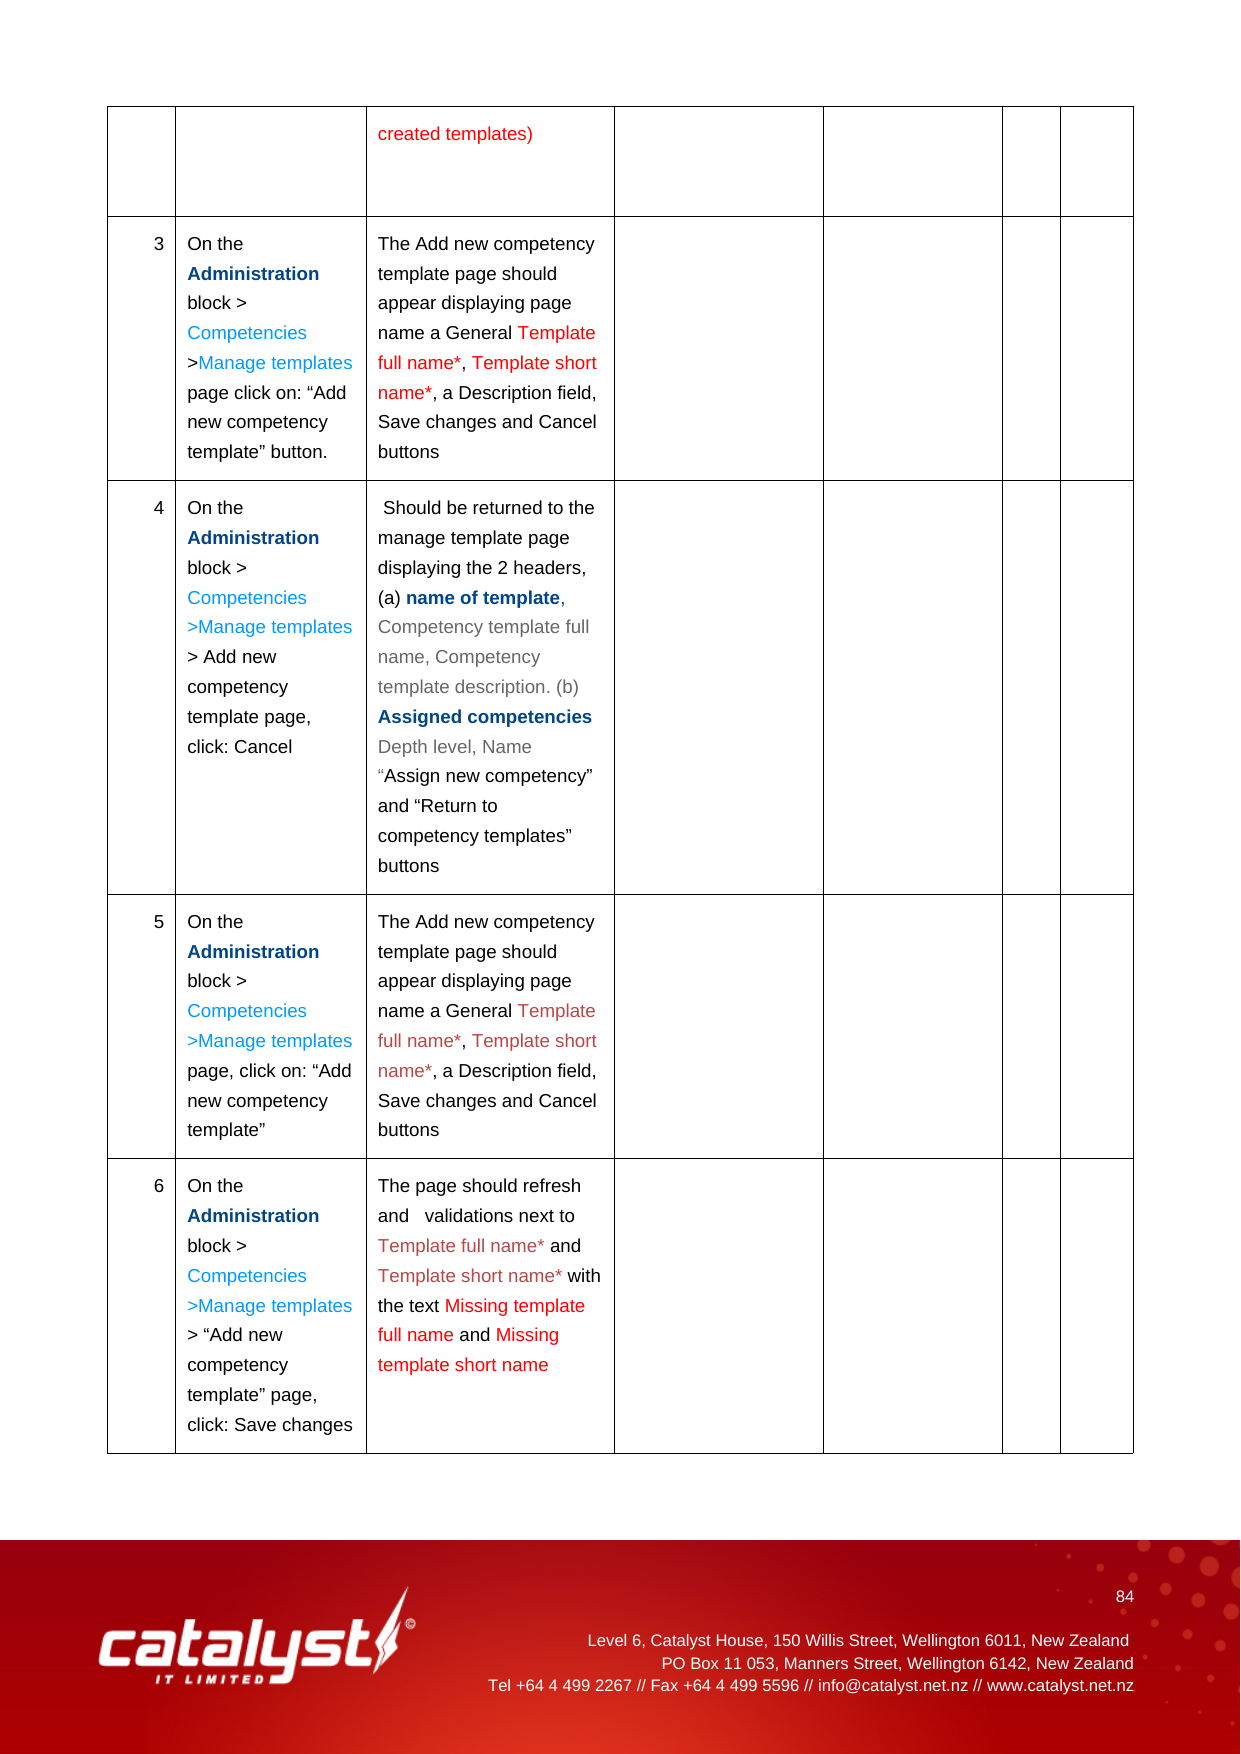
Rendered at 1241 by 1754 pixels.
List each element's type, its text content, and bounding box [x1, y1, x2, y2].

table_cell On the Administration block > Competencies >Manage templates > Add new competency template page, click: Cancel [176, 481, 366, 894]
table_cell [1003, 481, 1060, 894]
table_cell [615, 481, 823, 894]
table_cell created templates) [367, 107, 614, 216]
table_cell [1061, 217, 1133, 480]
table_cell The Add new competency template page should appear displaying page name a General Template full name*, Template short name*, a Description field, Save changes and Cancel buttons [367, 217, 614, 480]
table_cell The Add new competency template page should appear displaying page name a General Template full name*, Template short name*, a Description field, Save changes and Cancel buttons [367, 895, 614, 1158]
table_cell [824, 107, 1002, 216]
table_cell [108, 107, 175, 216]
table_cell [1061, 107, 1133, 216]
table_cell [1003, 107, 1060, 216]
table_cell 4 [108, 481, 175, 894]
table_cell [824, 217, 1002, 480]
table_cell [1003, 1159, 1060, 1453]
table_cell On the Administration block > Competencies >Manage templates > “Add new competency template” page, click: Save changes [176, 1159, 366, 1453]
table_cell [1061, 1159, 1133, 1453]
table_cell [1061, 895, 1133, 1158]
table_cell 3 [108, 217, 175, 480]
table_cell [615, 1159, 823, 1453]
table_cell Should be returned to the manage template page displaying the 2 headers, (a) name of template, Competency template full name, Competency template description. (b) Assigned competencies Depth level, Name “Assign new competency” and “Return to competency templates” buttons [367, 481, 614, 894]
table_cell [176, 107, 366, 216]
table_cell [824, 895, 1002, 1158]
table_cell [1061, 481, 1133, 894]
table_cell [615, 895, 823, 1158]
table_cell On the Administration block > Competencies >Manage templates page, click on: “Add new competency template” [176, 895, 366, 1158]
table_cell [1003, 895, 1060, 1158]
table_cell [824, 481, 1002, 894]
table_cell [615, 107, 823, 216]
table_cell The page should refresh and validations next to Template full name* and Template short name* with the text Missing template full name and Missing template short name [367, 1159, 614, 1453]
table_cell On the Administration block > Competencies >Manage templates page click on: “Add new competency template” button. [176, 217, 366, 480]
table_cell [824, 1159, 1002, 1453]
table_cell [615, 217, 823, 480]
table_cell 5 [108, 895, 175, 1158]
table_cell 6 [108, 1159, 175, 1453]
picture [0, 1540, 1241, 1754]
table_cell [1003, 217, 1060, 480]
